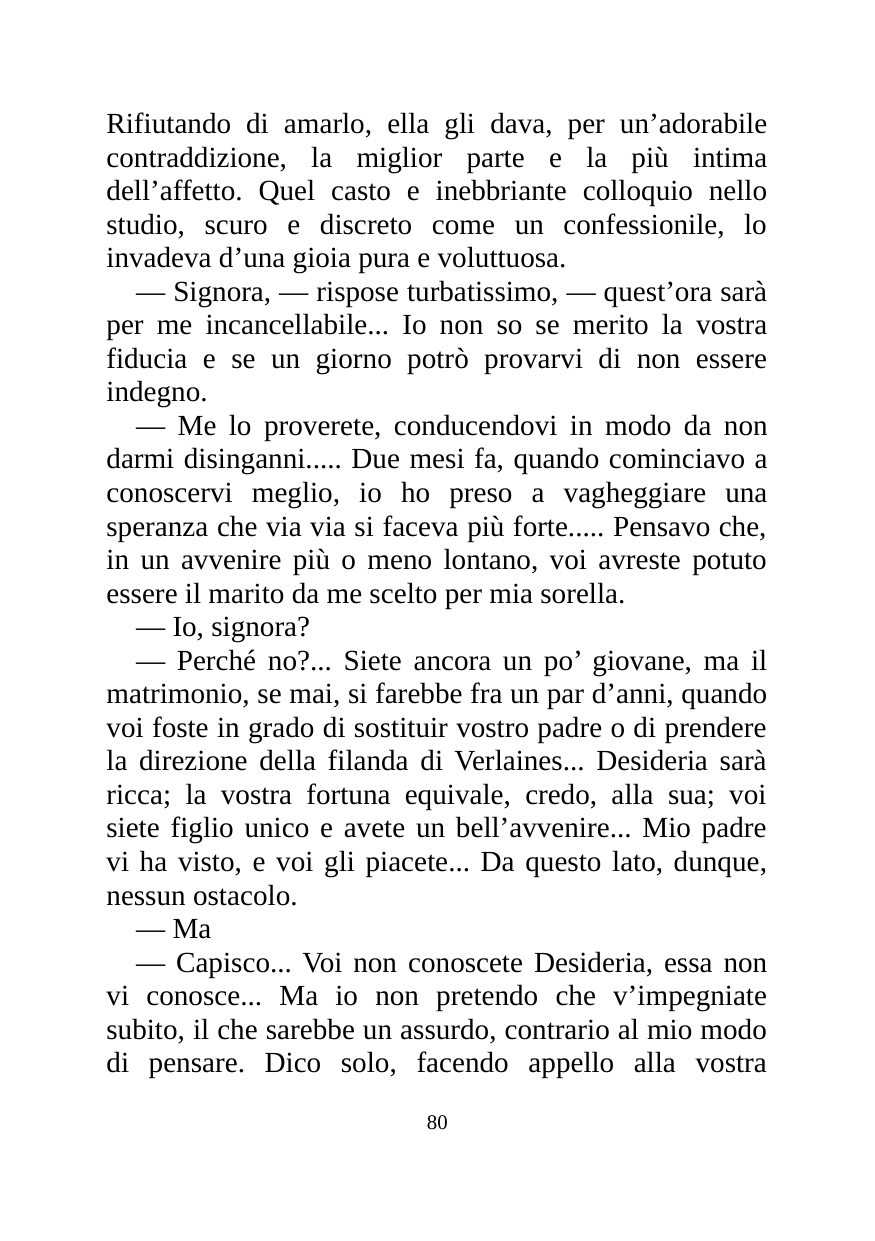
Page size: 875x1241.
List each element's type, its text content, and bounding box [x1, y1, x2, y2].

text — Signora, — rispose turbatissimo, — quest’ora sarà per me incancellabile... Io non so se merito la vostra fiducia e se un giorno potrò provarvi di non essere indegno. [106, 274, 768, 408]
text — Perché no?... Siete ancora un po’ giovane, ma il matrimonio, se mai, si farebbe fra un par d’anni, quando voi foste in grado di sostituir vostro padre o di prendere la direzione della filanda di Verlaines... Desideria sarà ricca; la vostra fortuna equivale, credo, alla sua; voi siete figlio unico e avete un bell’avvenire... Mio padre vi ha visto, e voi gli piacete... Da questo lato, dunque, nessun ostacolo. [106, 643, 768, 911]
text Rifiutando di amarlo, ella gli dava, per un’adorabile contraddizione, la miglior parte e la più intima dell’affetto. Quel casto e inebbriante colloquio nello studio, scuro e discreto come un confessionile, lo invadeva d’una gioia pura e voluttuosa. [106, 106, 768, 274]
text — Ma [106, 911, 768, 945]
text — Io, signora? [106, 609, 768, 643]
text — Me lo proverete, conducendovi in modo da non darmi disinganni..... Due mesi fa, quando cominciavo a conoscervi meglio, io ho preso a vagheggiare una speranza che via via si faceva più forte..... Pensavo che, in un avvenire più o meno lontano, voi avreste potuto essere il marito da me scelto per mia sorella. [106, 408, 768, 609]
text — Capisco... Voi non conoscete Desideria, essa non vi conosce... Ma io non pretendo che v’impegniate subito, il che sarebbe un assurdo, contrario al mio modo di pensare. Dico solo, facendo appello alla vostra [106, 945, 768, 1079]
